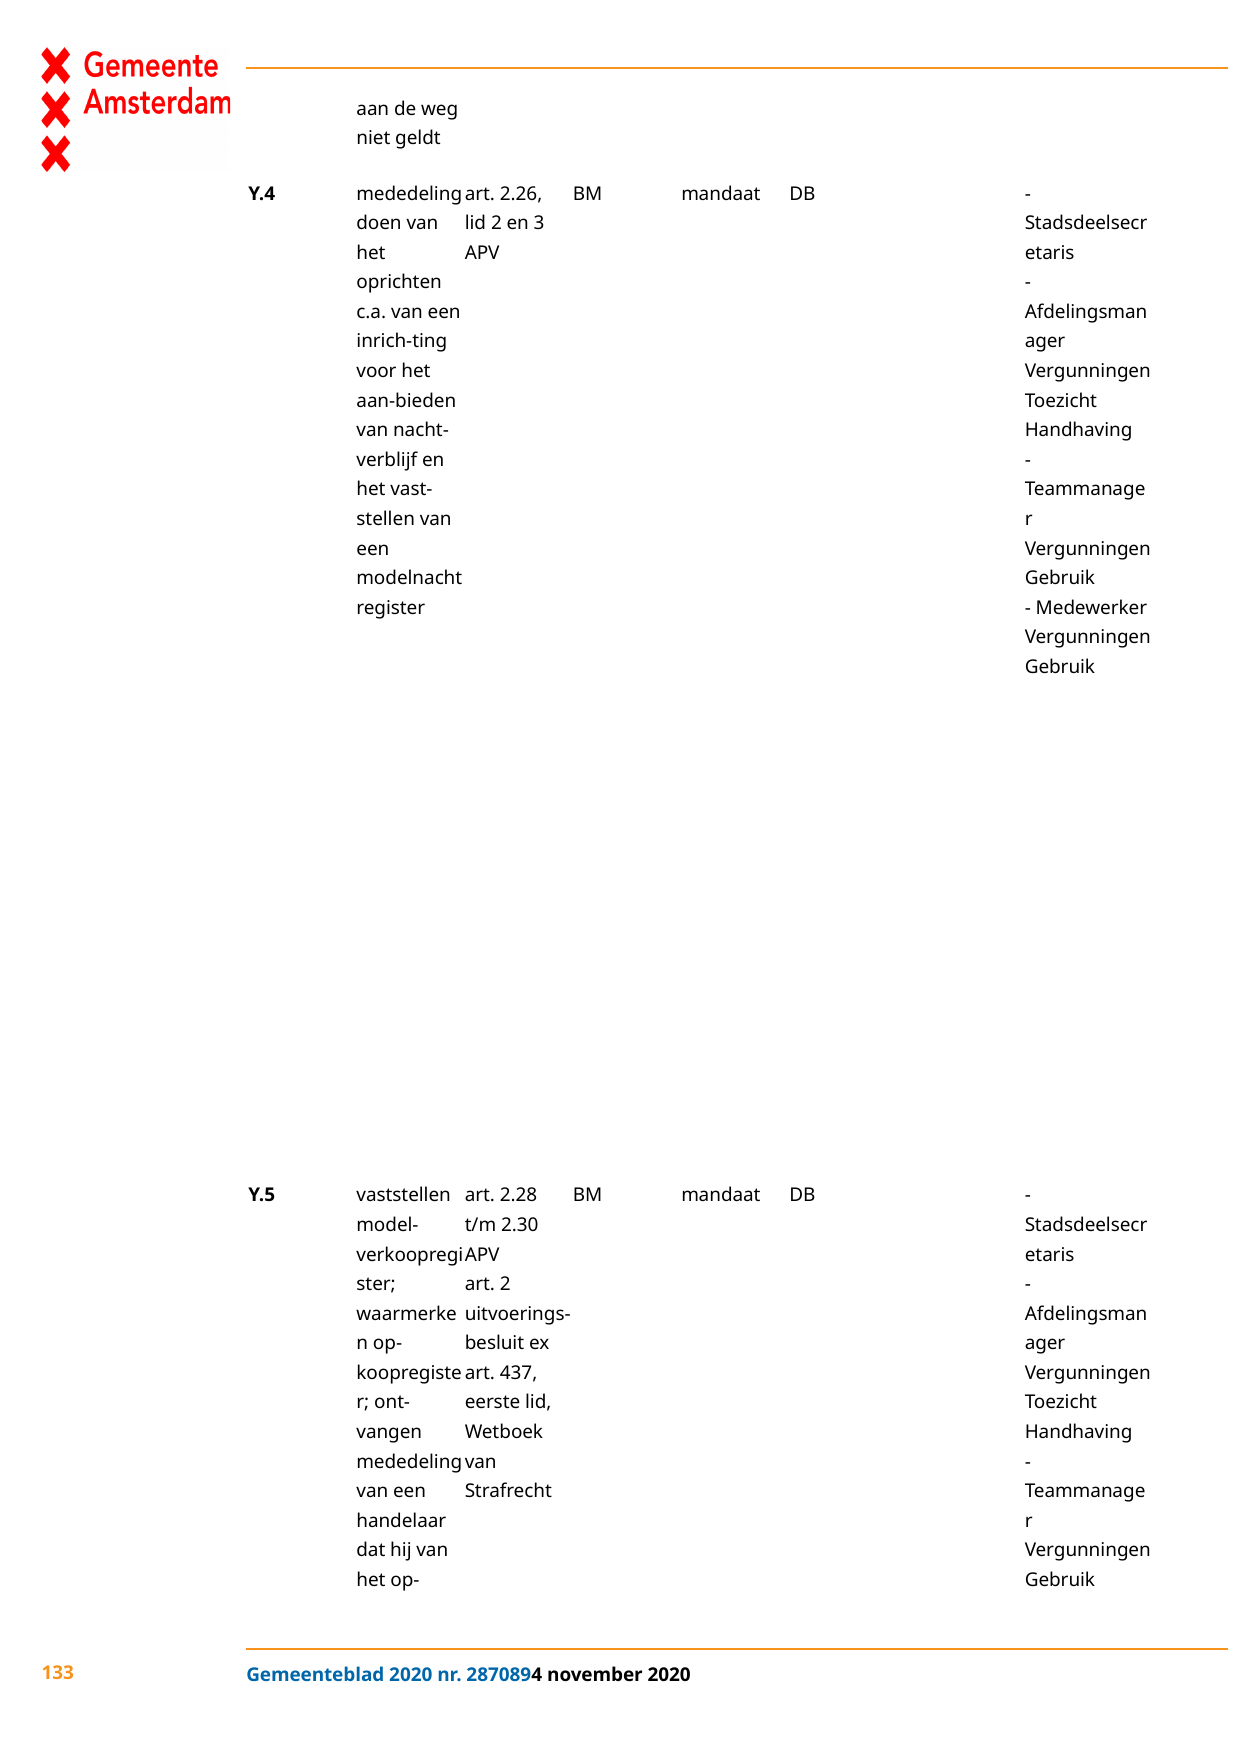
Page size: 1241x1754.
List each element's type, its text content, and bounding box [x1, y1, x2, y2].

table_cell [898, 150, 1024, 679]
table_cell vaststellen model-verkoopregister; waarmerken op-koopregister; ont-vangen mededeling van een handelaar dat hij van het op- [356, 679, 464, 1592]
table_cell [789, 95, 897, 150]
table_cell [681, 95, 789, 150]
picture [41, 47, 231, 172]
table_cell art. 2.26, lid 2 en 3 APV [465, 150, 573, 679]
table_cell [898, 679, 1024, 1592]
table_cell DB [789, 150, 897, 679]
table_cell aan de weg niet geldt [356, 95, 464, 150]
table_cell [248, 95, 356, 150]
table_cell BM [573, 150, 681, 679]
table_cell Y.4 [248, 150, 356, 679]
table_cell - Stadsdeelsecretaris - Afdelingsmanager Vergunningen Toezicht Handhaving - Teammanager Vergunningen Gebruik - Medewerker Vergunningen Gebruik [1025, 150, 1152, 679]
table_cell [465, 95, 573, 150]
table_cell art. 2.28 t/m 2.30 APV art. 2 uitvoerings-besluit ex art. 437, eerste lid, Wetboek van Strafrecht [465, 679, 573, 1592]
table_cell Y.5 [248, 679, 356, 1592]
table_cell DB [789, 679, 897, 1592]
table_cell mededeling doen van het oprichten c.a. van een inrich-ting voor het aan-bieden van nacht-verblijf en het vast-stellen van een modelnachtregister [356, 150, 464, 679]
table_cell BM [573, 679, 681, 1592]
table_cell [1025, 95, 1152, 150]
table_cell - Stadsdeelsecretaris - Afdelingsmanager Vergunningen Toezicht Handhaving -Teammanager Vergunningen Gebruik [1025, 679, 1152, 1592]
table_cell [573, 95, 681, 150]
table_cell mandaat [681, 679, 789, 1592]
table_cell mandaat [681, 150, 789, 679]
table_cell [898, 95, 1024, 150]
